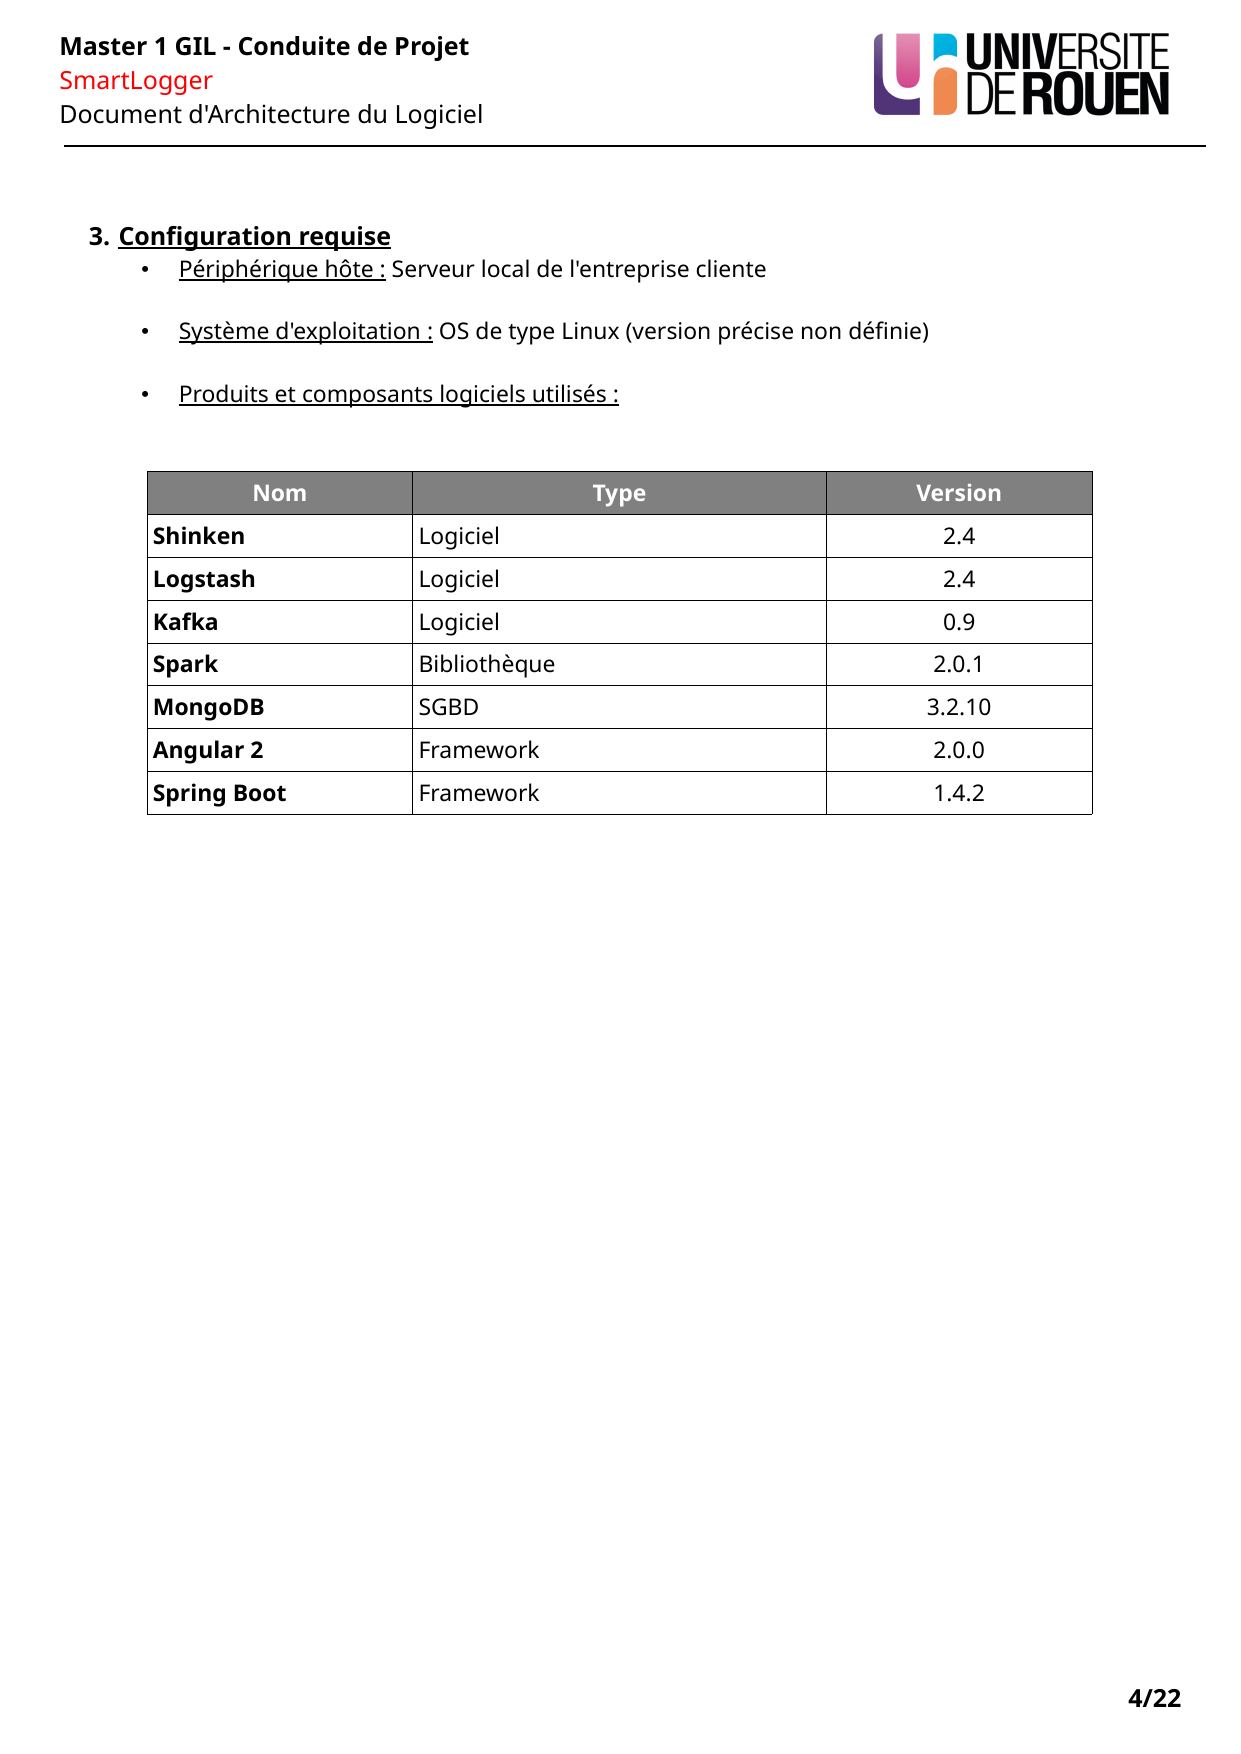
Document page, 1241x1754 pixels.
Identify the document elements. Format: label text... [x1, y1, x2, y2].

list Produits et composants logiciels utilisés : [141, 377, 1181, 409]
table_cell 2.0.1 [827, 644, 1092, 685]
table_cell Shinken [148, 515, 412, 557]
table_cell Logiciel [413, 558, 826, 600]
table_cell Framework [413, 729, 826, 771]
table_cell 1.4.2 [827, 772, 1092, 814]
table_cell 2.4 [827, 558, 1092, 600]
table_cell 2.0.0 [827, 729, 1092, 771]
picture [872, 32, 1170, 118]
table_cell Bibliothèque [413, 644, 826, 685]
table_cell 2.4 [827, 515, 1092, 557]
table_cell Logiciel [413, 601, 826, 642]
list Système d'exploitation : OS de type Linux (version précise non définie) [141, 315, 1181, 346]
table_cell Kafka [148, 601, 412, 642]
subtitle Configuration requise [89, 218, 1181, 252]
table_header Type [413, 472, 826, 514]
table_cell Spark [148, 644, 412, 685]
table_header Nom [148, 472, 412, 514]
table_cell Logiciel [413, 515, 826, 557]
table_cell 3.2.10 [827, 686, 1092, 728]
table_cell MongoDB [148, 686, 412, 728]
table_cell Logstash [148, 558, 412, 600]
table_header Version [827, 472, 1092, 514]
table_cell 0.9 [827, 601, 1092, 642]
table_cell Spring Boot [148, 772, 412, 814]
table_cell Angular 2 [148, 729, 412, 771]
list Périphérique hôte : Serveur local de l'entreprise cliente [141, 252, 1181, 284]
table_cell Framework [413, 772, 826, 814]
table_cell SGBD [413, 686, 826, 728]
